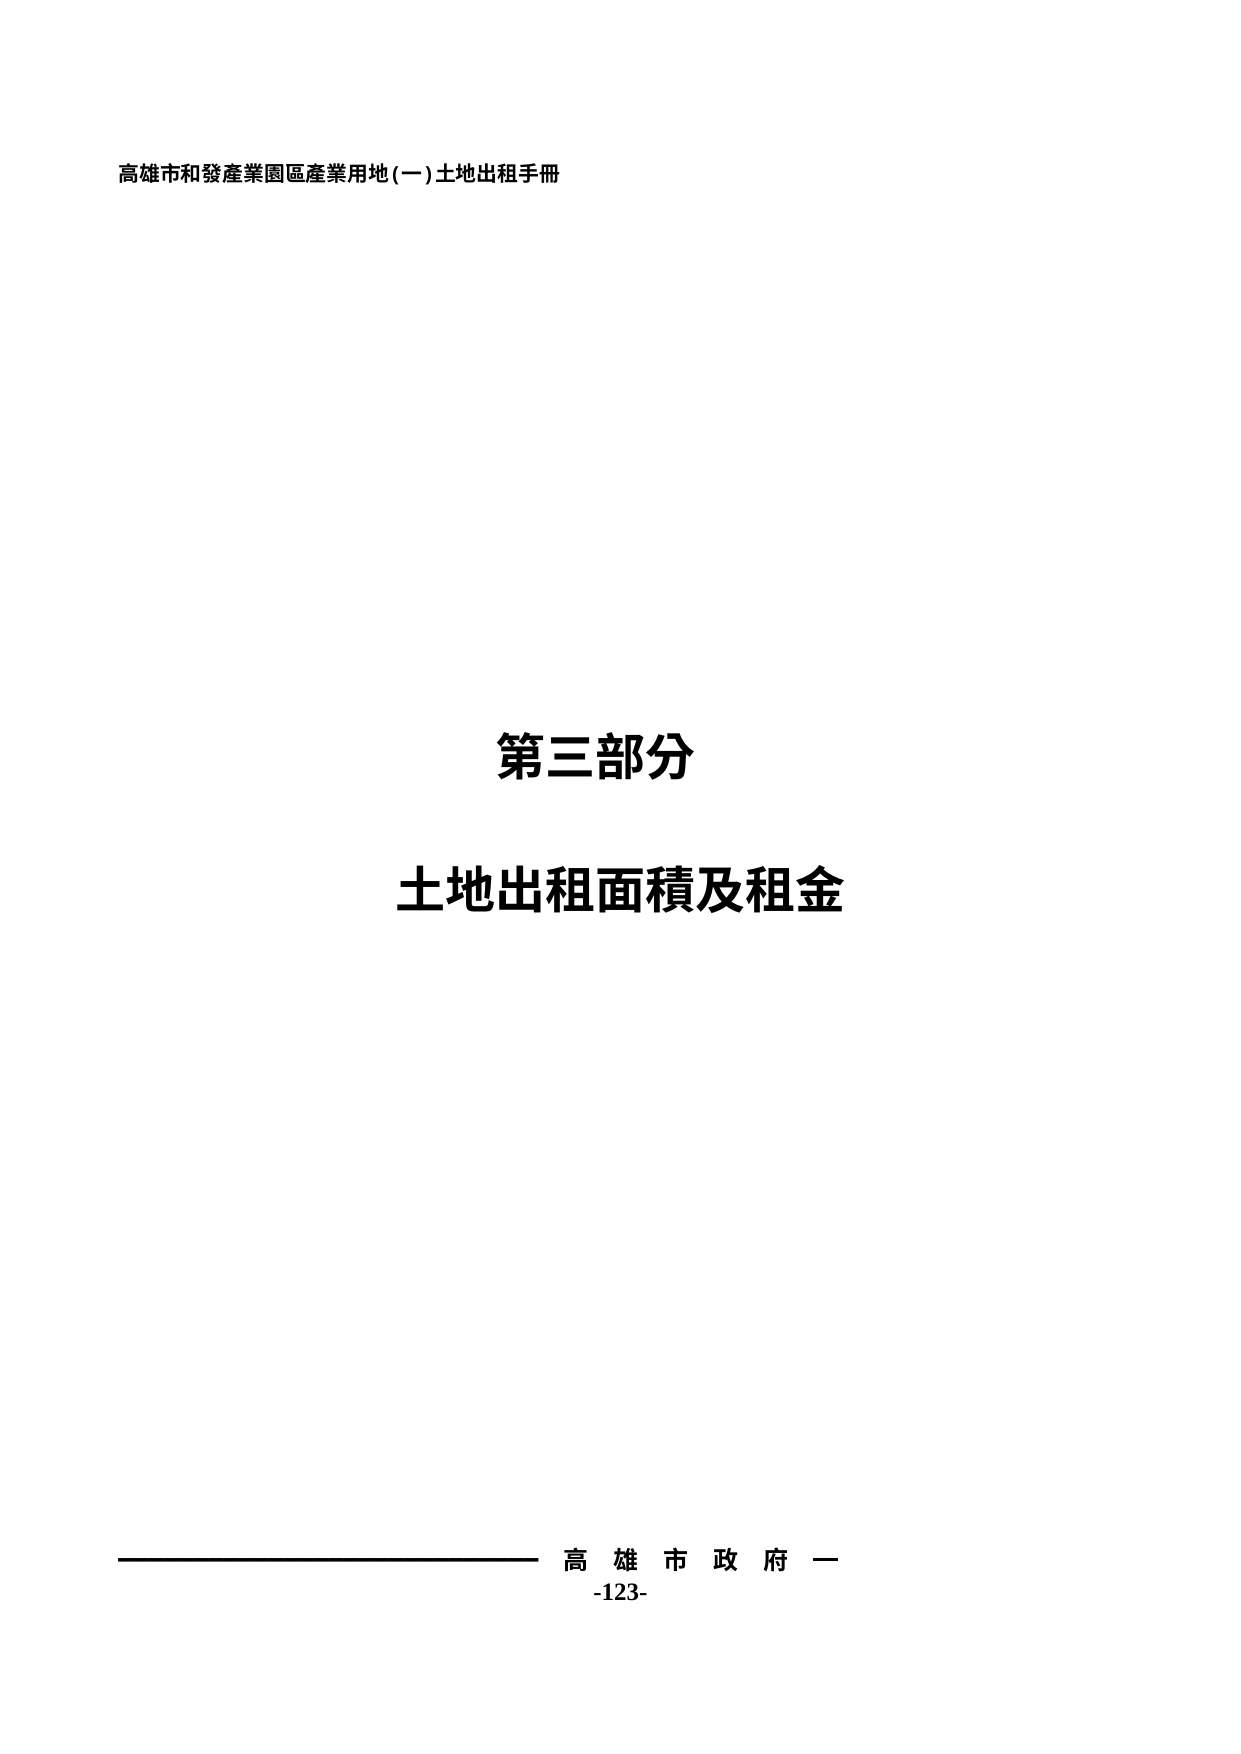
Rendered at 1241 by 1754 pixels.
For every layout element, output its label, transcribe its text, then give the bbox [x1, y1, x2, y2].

subtitle 土地出租面積及租金 [118, 851, 1122, 923]
subtitle 第三部分 [118, 717, 1122, 789]
